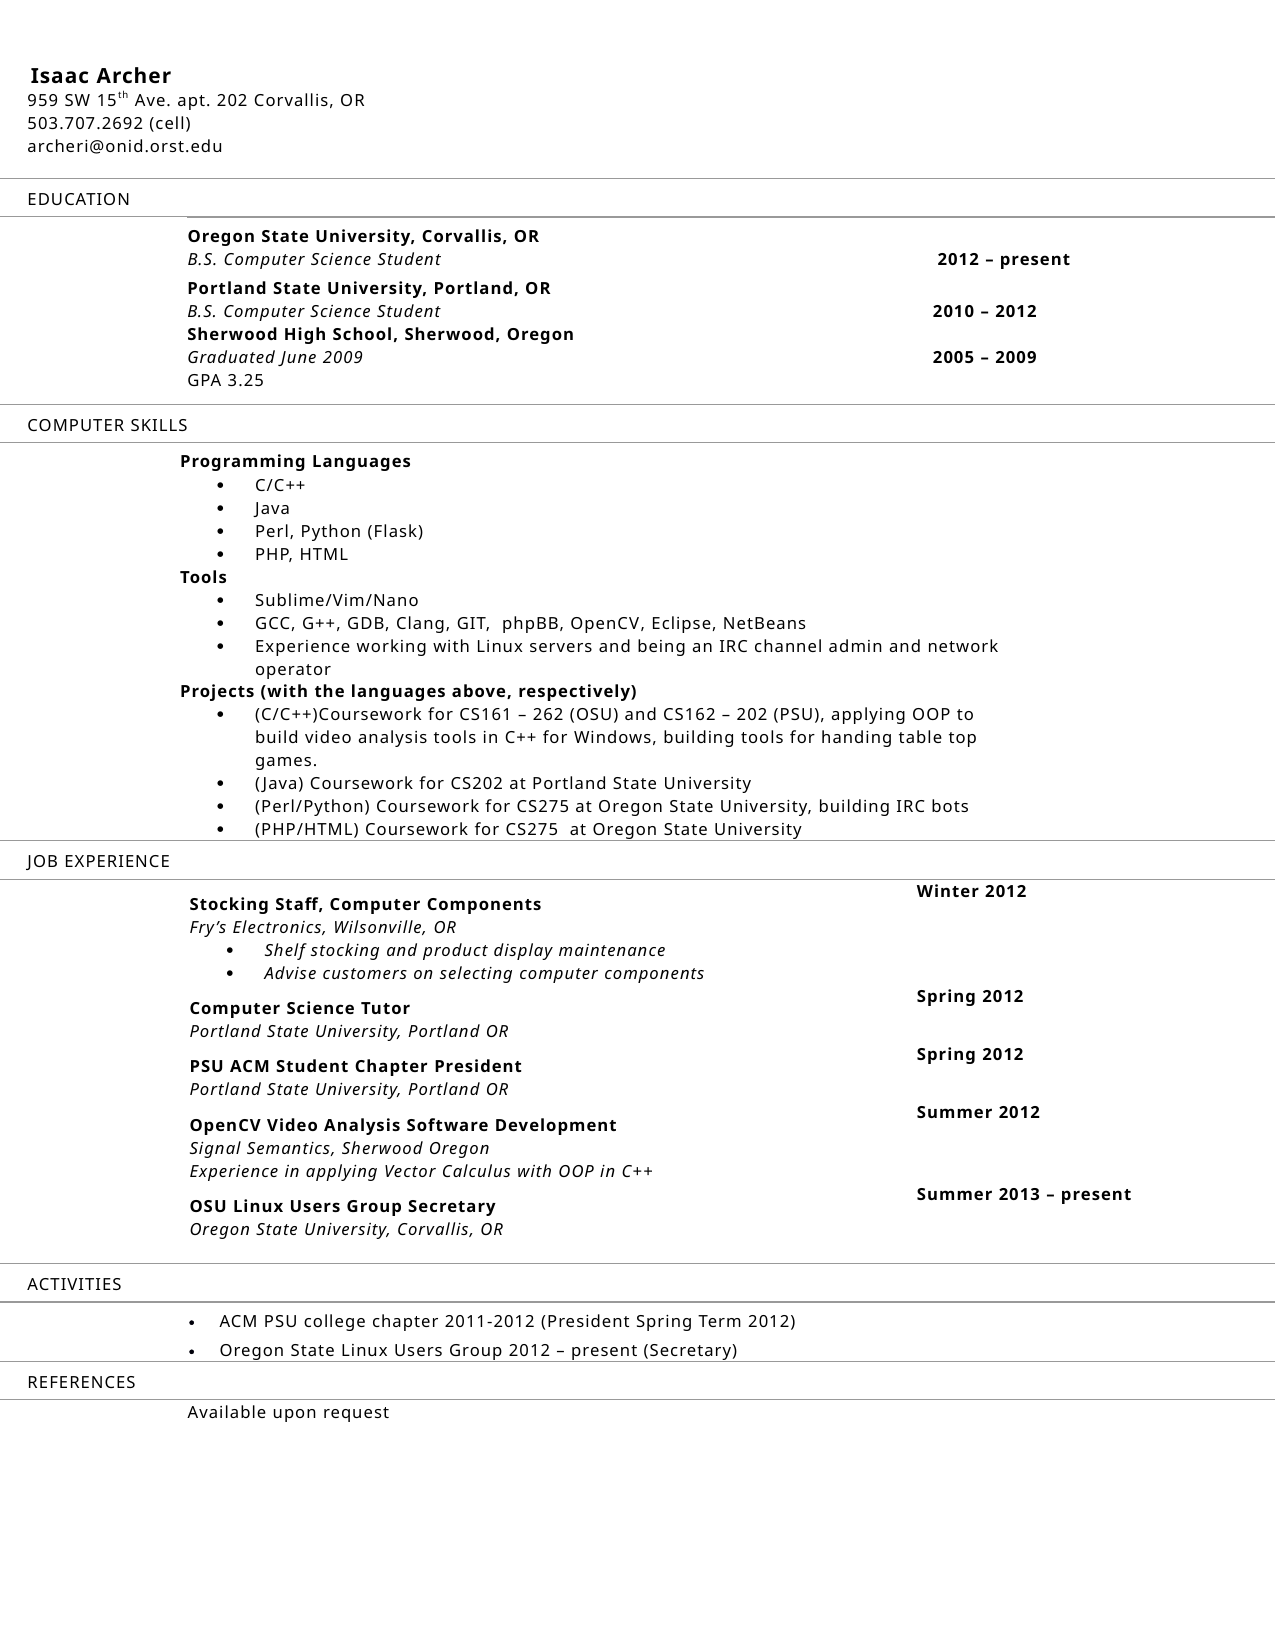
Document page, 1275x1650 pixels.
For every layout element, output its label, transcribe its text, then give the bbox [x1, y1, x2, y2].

table_cell GPA 3.25 [176, 368, 1275, 403]
table_cell [1033, 472, 1275, 840]
table_cell Computer Skills [0, 405, 1275, 442]
table_cell ACM PSU college chapter 2011-2012 (President Spring Term 2012) Oregon State Linux Users Group 2012 – present (Secretary) [178, 1303, 1275, 1361]
table_cell Job Experience [0, 841, 1275, 878]
table_cell OSU Linux Users Group Secretary Oregon State University, Corvallis, OR [178, 1182, 862, 1240]
table_cell OpenCV Video Analysis Software Development Signal Semantics, Sherwood Oregon Experience in applying Vector Calculus with OOP in C++ [178, 1100, 862, 1182]
table_cell 2010 – 2012 [863, 299, 1275, 322]
table_cell [0, 1042, 178, 1263]
table_cell Computer Science Tutor Portland State University, Portland OR [178, 984, 862, 1042]
table_cell Summer 2013 – present [863, 1182, 1275, 1240]
table_cell Winter 2012 [863, 880, 1275, 984]
table_cell [0, 1303, 178, 1361]
table_cell C/C++ Java Perl, Python (Flask) PHP, HTML Tools Sublime/Vim/Nano GCC, G++, GDB, Clang, GIT, phpBB, OpenCV, Eclipse, NetBeans Experience working with Linux servers and being an IRC channel admin and network operator Projects (with the languages above, respectively) (C/C++)Coursework for CS161 – 262 (OSU) and CS162 – 202 (PSU), applying OOP to build video analysis tools in C++ for Windows, building tools for handing table top games. (Java) Coursework for CS202 at Portland State University (Perl/Python) Coursework for CS275 at Oregon State University, building IRC bots (PHP/HTML) Coursework for CS275 at Oregon State University [169, 472, 1033, 840]
table_cell [0, 443, 169, 840]
table_header Oregon State University, Corvallis, OR [187, 218, 1274, 247]
table_cell Sherwood High School, Sherwood, Oregon [176, 322, 1275, 345]
table_cell Graduated June 2009 [176, 345, 862, 368]
table_cell [0, 984, 178, 1042]
table_cell Summer 2012 [863, 1100, 1275, 1182]
table_cell [0, 880, 178, 984]
table_cell B.S. Computer Science Student [176, 299, 862, 322]
table_header Isaac Archer 959 SW 15th Ave. apt. 202 Corvallis, OR 503.707.2692 (cell) archeri@onid.orst.edu [0, 65, 1275, 177]
table_cell Activities [0, 1264, 1275, 1301]
table_cell Education [0, 179, 1275, 216]
table_cell Portland State University, Portland, OR [176, 217, 1275, 299]
table_cell [0, 217, 176, 403]
table_cell B.S. Computer Science Student [187, 247, 894, 270]
table_cell References [0, 1362, 1275, 1399]
table_cell 2005 – 2009 [863, 345, 1275, 368]
table_cell [178, 1240, 1275, 1263]
text Available upon request [187, 1400, 1087, 1423]
table_cell Spring 2012 [863, 1042, 1275, 1100]
table_cell PSU ACM Student Chapter President Portland State University, Portland OR [178, 1042, 862, 1100]
table_cell Spring 2012 [863, 984, 1275, 1042]
table_cell Stocking Staff, Computer Components Fry’s Electronics, Wilsonville, OR Shelf stocking and product display maintenance Advise customers on selecting computer components [178, 880, 862, 984]
table_cell [1033, 443, 1275, 472]
table_cell Programming Languages [169, 443, 1033, 472]
table_cell 2012 – present [894, 247, 1274, 270]
